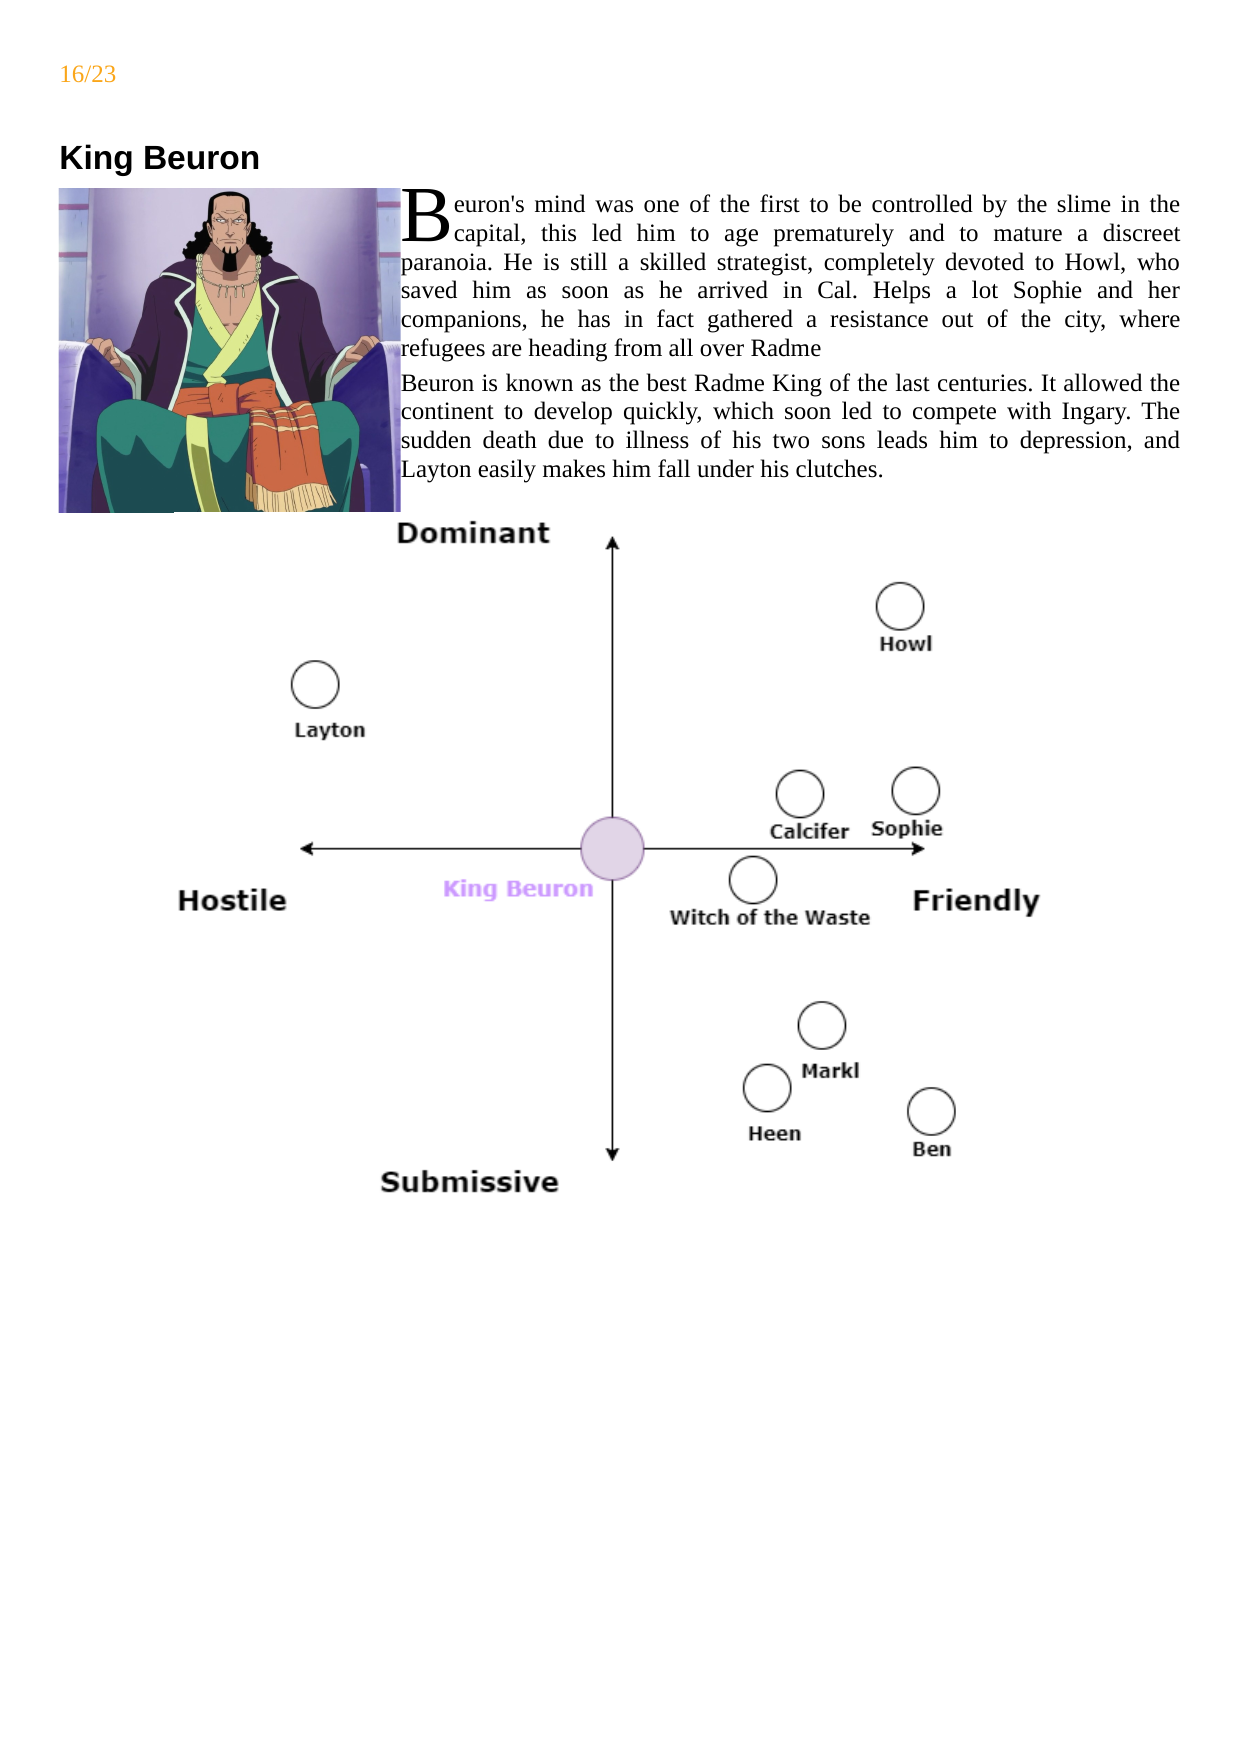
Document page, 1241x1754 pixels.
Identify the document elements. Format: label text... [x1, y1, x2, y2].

picture [58, 188, 1067, 1197]
text Beuron is known as the best Radme King of the last centuries. It allowed the continent to develop quickly, which soon led to compete with Ingary. The sudden death due to illness of his two sons leads him to depression, and Layton easily makes him fall under his clutches. [401, 368, 1181, 483]
subtitle King Beuron [59, 138, 1181, 177]
text Beuron's mind was one of the first to be controlled by the slime in the capital, this led him to age prematurely and to mature a discreet paranoia. He is still a skilled strategist, completely devoted to Howl, who saved him as soon as he arrived in Cal. Helps a lot Sophie and her companions, he has in fact gathered a resistance out of the city, where refugees are heading from all over Radme [401, 189, 1181, 362]
